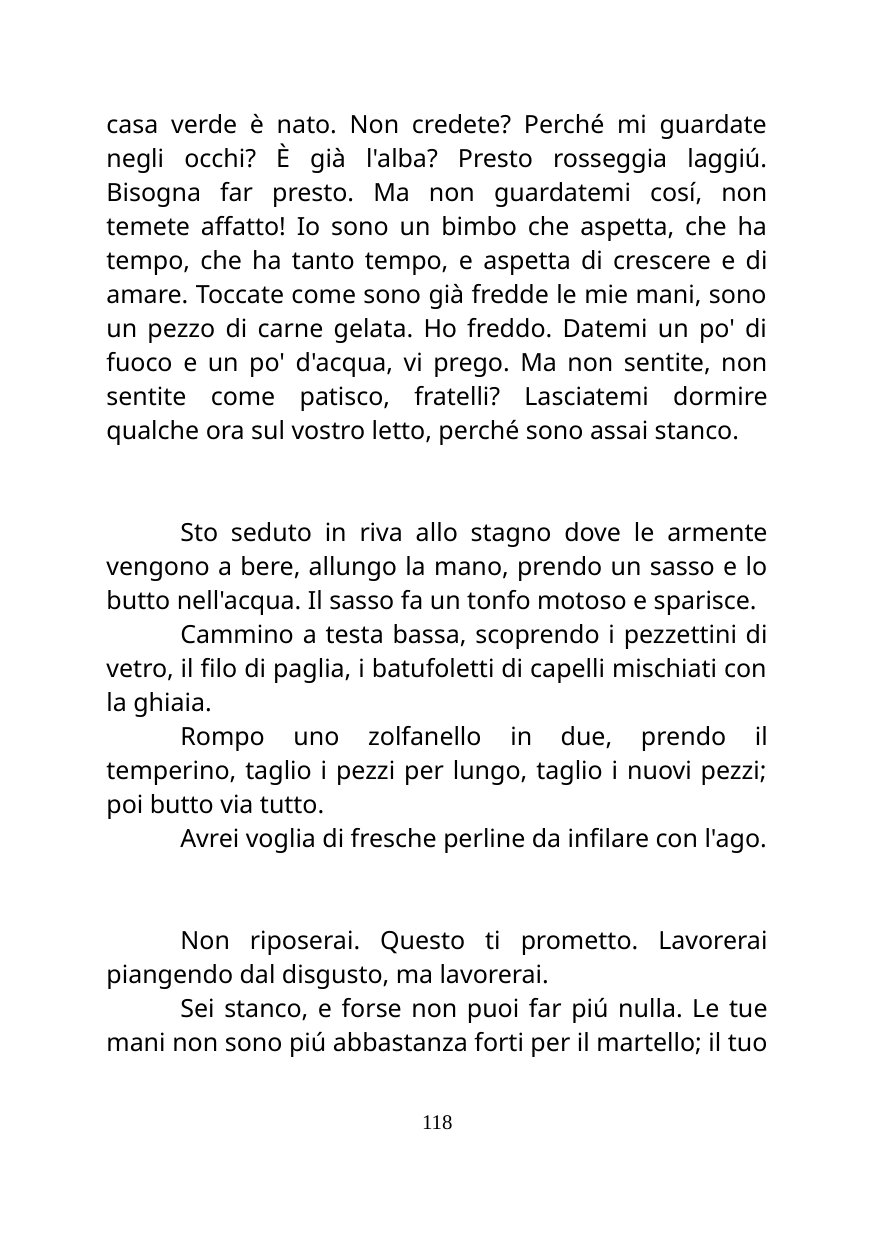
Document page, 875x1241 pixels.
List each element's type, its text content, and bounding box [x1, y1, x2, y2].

text Rompo uno zolfanello in due, prendo il temperino, taglio i pezzi per lungo, taglio i nuovi pezzi; poi butto via tutto. [106, 719, 768, 821]
text Avrei voglia di fresche perline da infilare con l'ago. [106, 821, 768, 855]
text casa verde è nato. Non credete? Perché mi guardate negli occhi? È già l'alba? Presto rosseggia laggiú. Bisogna far presto. Ma non guardatemi cosí, non temete affatto! Io sono un bimbo che aspetta, che ha tempo, che ha tanto tempo, e aspetta di crescere e di amare. Toccate come sono già fredde le mie mani, sono un pezzo di carne gelata. Ho freddo. Datemi un po' di fuoco e un po' d'acqua, vi prego. Ma non sentite, non sentite come patisco, fratelli? Lasciatemi dormire qualche ora sul vostro letto, perché sono assai stanco. [106, 106, 768, 447]
text Sei stanco, e forse non puoi far piú nulla. Le tue mani non sono piú abbastanza forti per il martello; il tuo [106, 991, 768, 1059]
text Sto seduto in riva allo stagno dove le armente vengono a bere, allungo la mano, prendo un sasso e lo butto nell'acqua. Il sasso fa un tonfo motoso e sparisce. [106, 514, 768, 617]
text Non riposerai. Questo ti prometto. Lavorerai piangendo dal disgusto, ma lavorerai. [106, 923, 768, 991]
text Cammino a testa bassa, scoprendo i pezzettini di vetro, il filo di paglia, i batufoletti di capelli mischiati con la ghiaia. [106, 617, 768, 719]
